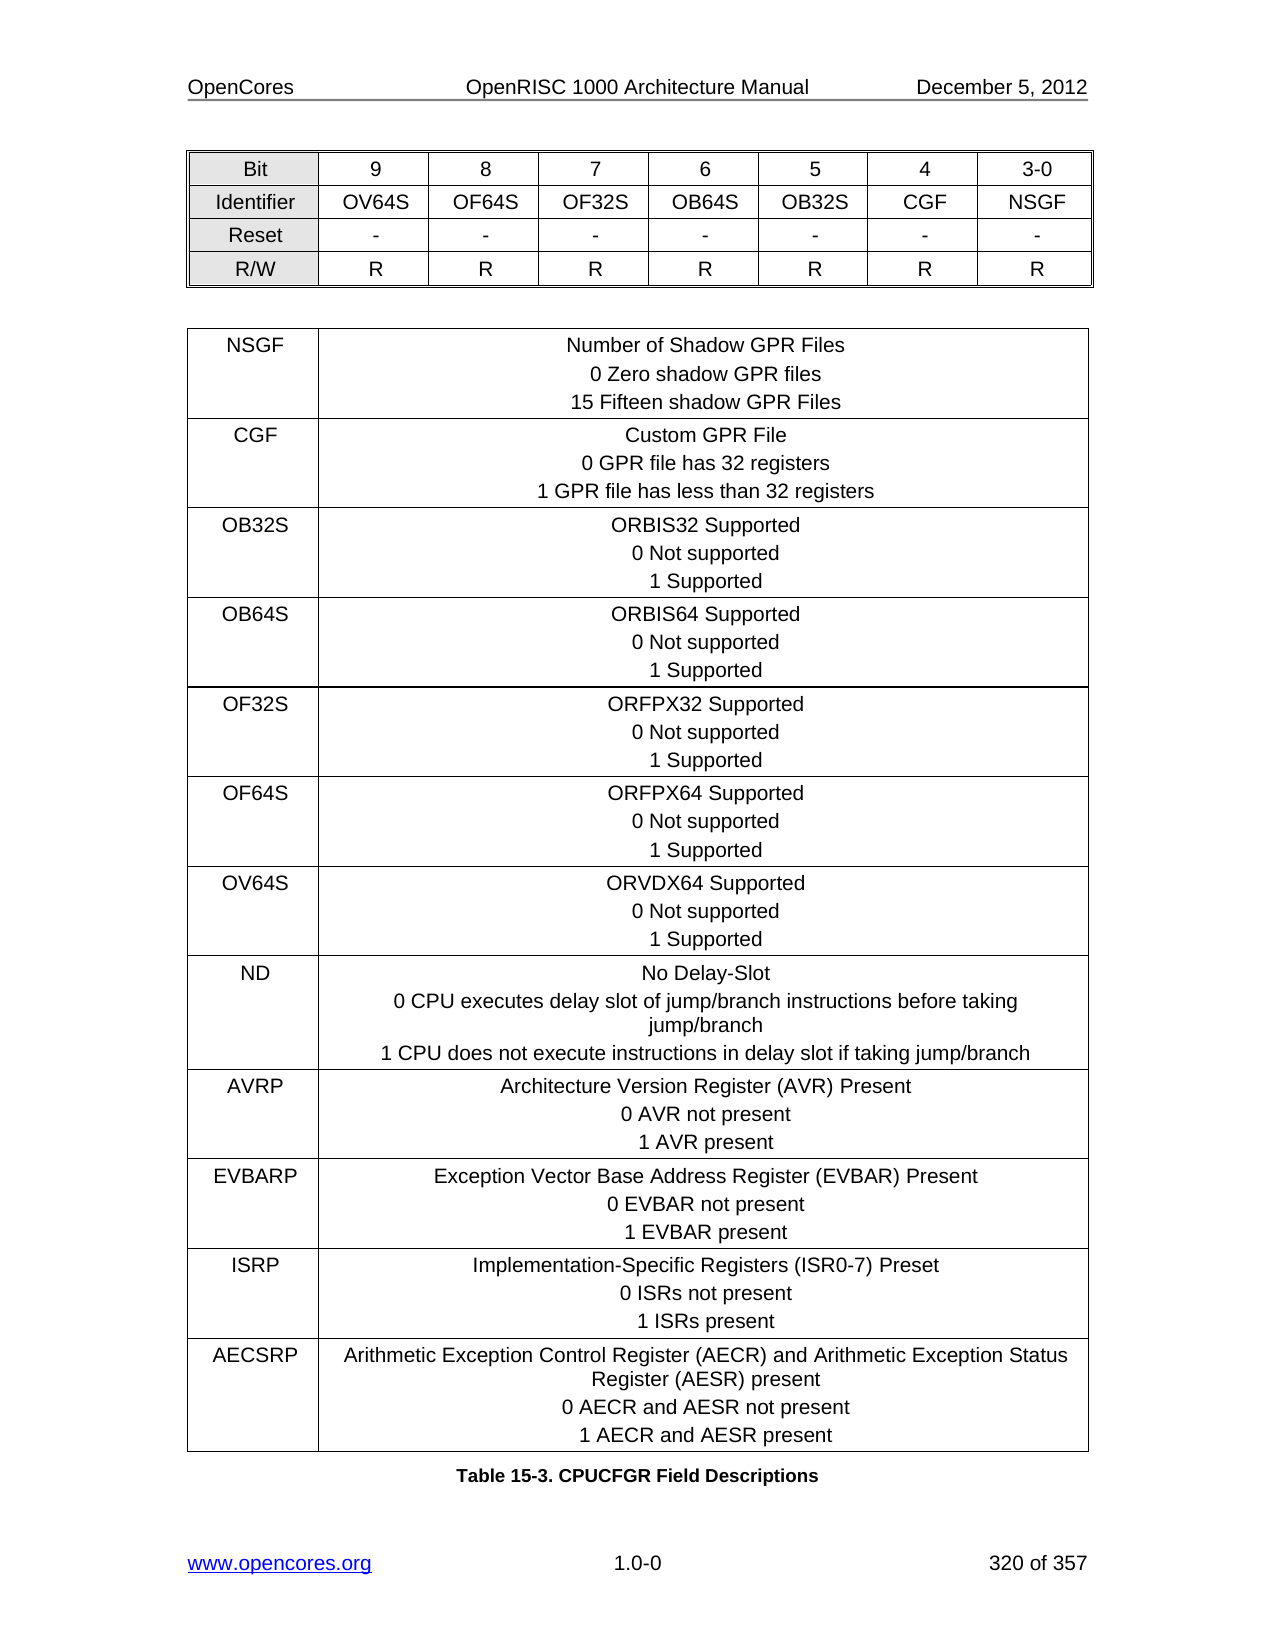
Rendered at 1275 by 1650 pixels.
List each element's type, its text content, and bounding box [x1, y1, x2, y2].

table_cell R [319, 252, 428, 284]
table_cell ORBIS32 Supported 0 Not supported 1 Supported [319, 508, 1088, 597]
table_header 9 [319, 153, 428, 184]
table_cell Identifier [190, 186, 318, 218]
table_header Bit [190, 153, 318, 184]
table_cell ORFPX64 Supported 0 Not supported 1 Supported [319, 777, 1088, 866]
table_cell OB32S [759, 186, 867, 218]
table_cell CGF [868, 186, 977, 218]
table_cell - [319, 219, 428, 251]
table_cell ORBIS64 Supported 0 Not supported 1 Supported [319, 598, 1088, 686]
table_header 8 [429, 153, 538, 184]
table_cell Custom GPR File 0 GPR file has 32 registers 1 GPR file has less than 32 registers [319, 419, 1088, 507]
table_cell R [978, 252, 1091, 284]
table_cell Reset [190, 219, 318, 251]
table_cell R [429, 252, 538, 284]
table_cell R [759, 252, 867, 284]
table_cell No Delay-Slot 0 CPU executes delay slot of jump/branch instructions before taking jump/branch 1 CPU does not execute instructions in delay slot if taking jump/branch [319, 956, 1088, 1069]
table_cell - [868, 219, 977, 251]
table_cell AVRP [188, 1070, 318, 1158]
table_cell NSGF [978, 186, 1091, 218]
table_cell - [539, 219, 648, 251]
table_cell OB64S [649, 186, 758, 218]
table_cell Architecture Version Register (AVR) Present 0 AVR not present 1 AVR present [319, 1070, 1088, 1158]
table_cell ISRP [188, 1249, 318, 1337]
table_header Number of Shadow GPR Files 0 Zero shadow GPR files 15 Fifteen shadow GPR Files [319, 329, 1088, 418]
table_cell R [868, 252, 977, 284]
table_header 7 [539, 153, 648, 184]
table_cell ND [188, 956, 318, 1069]
table_cell OV64S [188, 867, 318, 955]
table_cell OF64S [188, 777, 318, 866]
table_cell ORFPX32 Supported 0 Not supported 1 Supported [319, 688, 1088, 776]
table_cell Implementation-Specific Registers (ISR0-7) Preset 0 ISRs not present 1 ISRs present [319, 1249, 1088, 1337]
table_cell OF64S [429, 186, 538, 218]
table_cell AECSRP [188, 1339, 318, 1451]
table_cell R/W [190, 252, 318, 284]
table_header 5 [759, 153, 867, 184]
table_cell CGF [188, 419, 318, 507]
table_cell - [759, 219, 867, 251]
table_cell Exception Vector Base Address Register (EVBAR) Present 0 EVBAR not present 1 EVBAR present [319, 1159, 1088, 1248]
table_cell OB64S [188, 598, 318, 686]
table_header 3-0 [978, 153, 1091, 184]
table_header 4 [868, 153, 977, 184]
table_cell - [649, 219, 758, 251]
table_cell Arithmetic Exception Control Register (AECR) and Arithmetic Exception Status Register (AESR) present 0 AECR and AESR not present 1 AECR and AESR present [319, 1339, 1088, 1451]
table_cell EVBARP [188, 1159, 318, 1248]
table_cell - [978, 219, 1091, 251]
table_cell OV64S [319, 186, 428, 218]
table_header NSGF [188, 329, 318, 418]
table_header 6 [649, 153, 758, 184]
table_cell R [649, 252, 758, 284]
text Table 15-3. CPUCFGR Field Descriptions [187, 1464, 1087, 1486]
table_cell OF32S [188, 688, 318, 776]
table_cell ORVDX64 Supported 0 Not supported 1 Supported [319, 867, 1088, 955]
table_cell - [429, 219, 538, 251]
table_cell R [539, 252, 648, 284]
table_cell OB32S [188, 508, 318, 597]
table_cell OF32S [539, 186, 648, 218]
